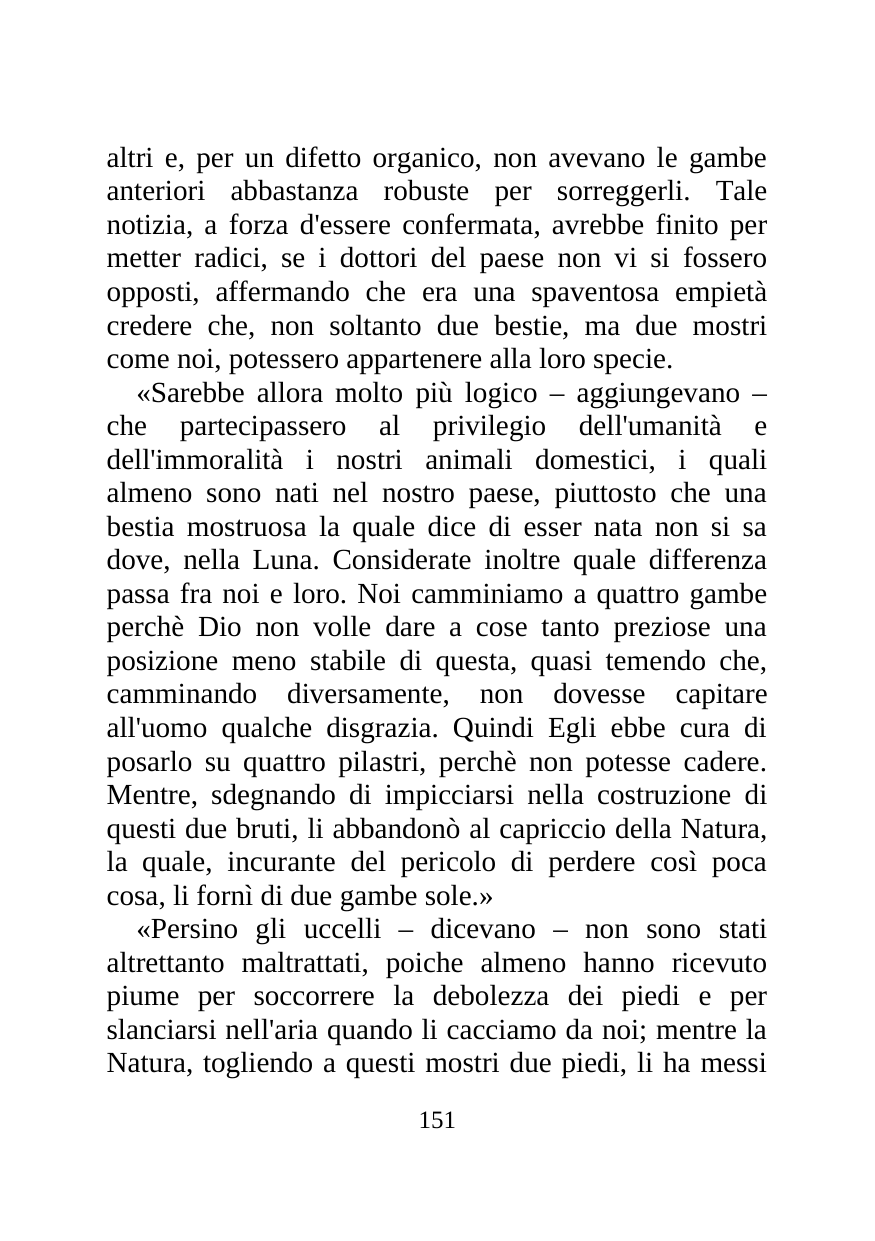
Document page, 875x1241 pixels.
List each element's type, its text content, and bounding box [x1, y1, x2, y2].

text «Persino gli uccelli ‒ dicevano ‒ non sono stati altrettanto maltrattati, poiche almeno hanno ricevuto piume per soccorrere la debolezza dei piedi e per slanciarsi nell'aria quando li cacciamo da noi; mentre la Natura, togliendo a questi mostri due piedi, li ha messi [106, 911, 768, 1079]
text altri e, per un difetto organico, non avevano le gambe anteriori abbastanza robuste per sorreggerli. Tale notizia, a forza d'essere confermata, avrebbe finito per metter radici, se i dottori del paese non vi si fossero opposti, affermando che era una spaventosa empietà credere che, non soltanto due bestie, ma due mostri come noi, potessero appartenere alla loro specie. [106, 140, 768, 375]
text «Sarebbe allora molto più logico ‒ aggiungevano ‒ che partecipassero al privilegio dell'umanità e dell'immoralità i nostri animali domestici, i quali almeno sono nati nel nostro paese, piuttosto che una bestia mostruosa la quale dice di esser nata non si sa dove, nella Luna. Considerate inoltre quale differenza passa fra noi e loro. Noi camminiamo a quattro gambe perchè Dio non volle dare a cose tanto preziose una posizione meno stabile di questa, quasi temendo che, camminando diversamente, non dovesse capitare all'uomo qualche disgrazia. Quindi Egli ebbe cura di posarlo su quattro pilastri, perchè non potesse cadere. Mentre, sdegnando di impicciarsi nella costruzione di questi due bruti, li abbandonò al capriccio della Natura, la quale, incurante del pericolo di perdere così poca cosa, li fornì di due gambe sole.» [106, 375, 768, 911]
